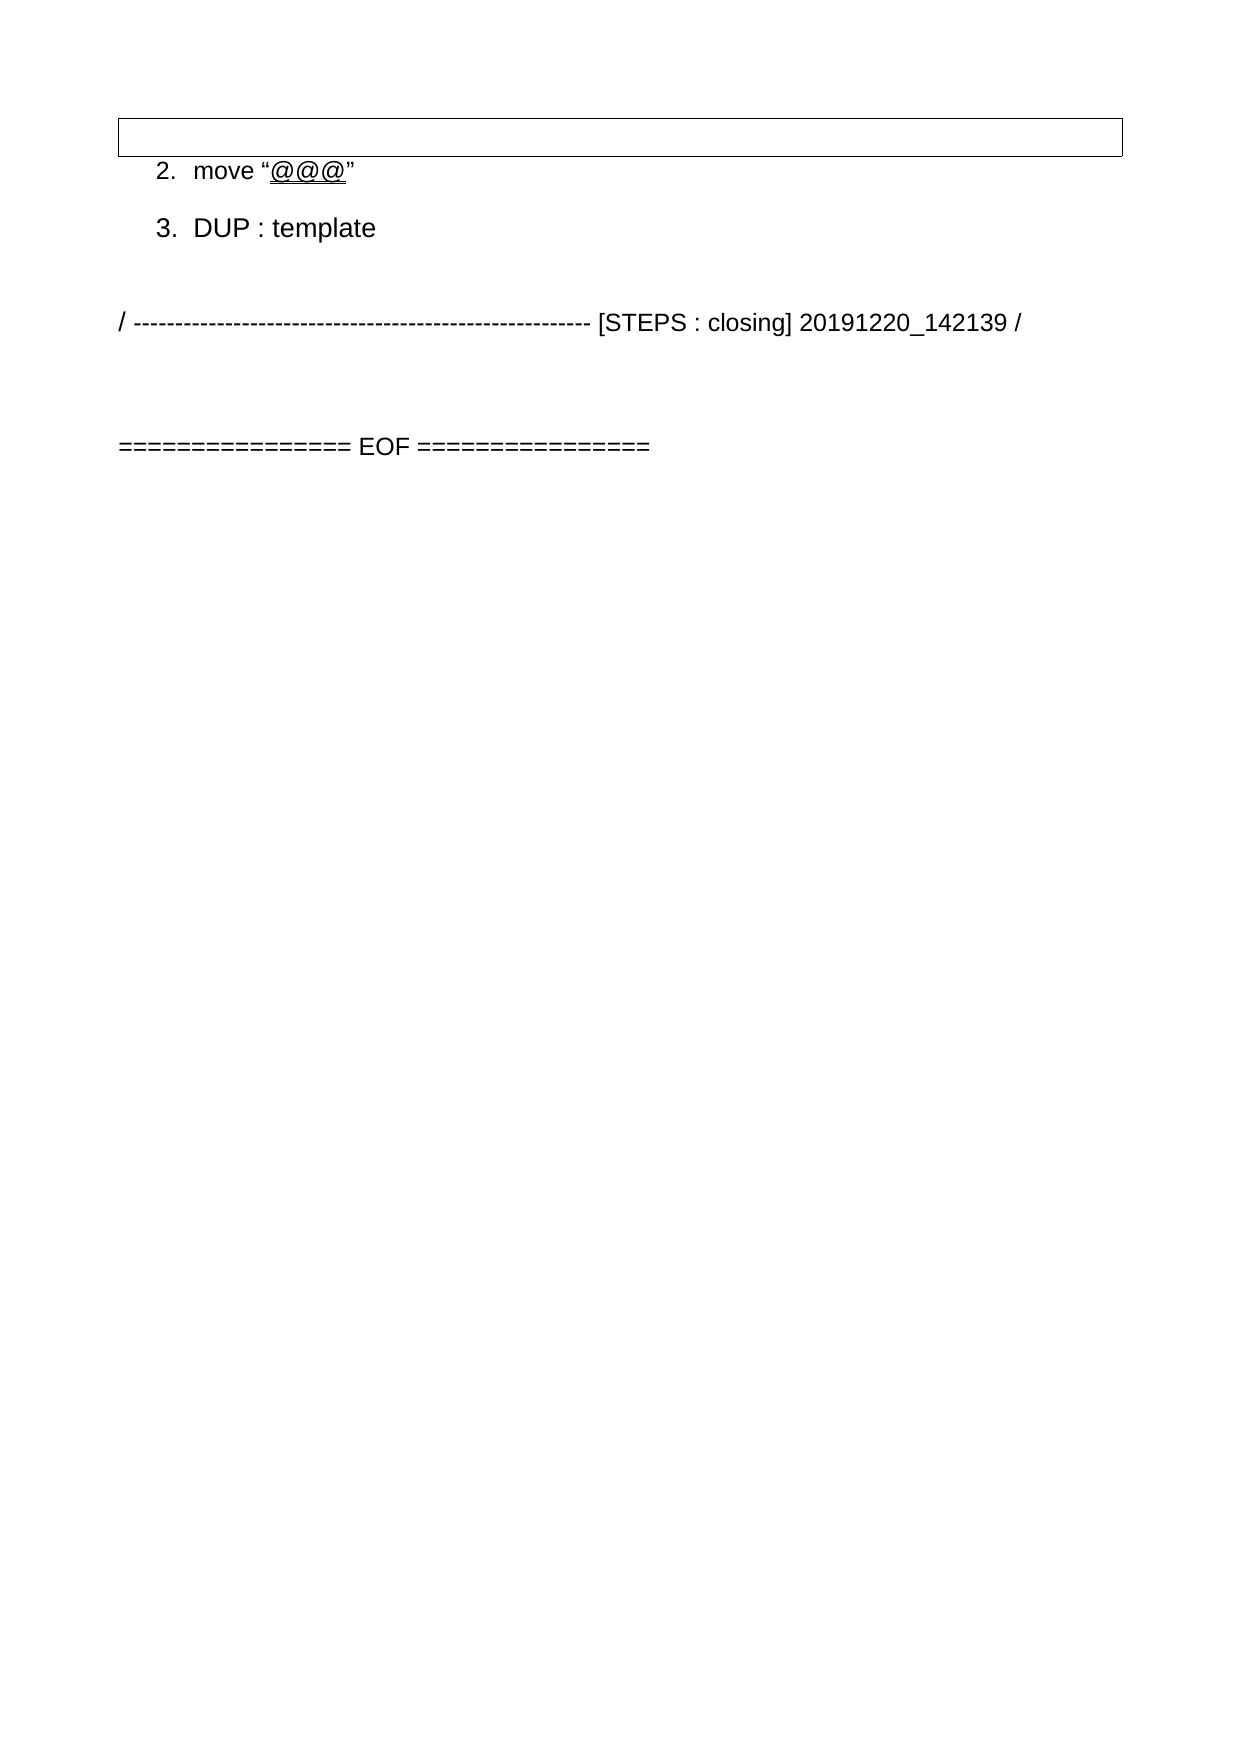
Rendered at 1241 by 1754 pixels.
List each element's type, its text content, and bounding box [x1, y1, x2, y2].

text / ------------------------------------------------------- [STEPS : closing] 20191220_142139 / [118, 306, 1122, 337]
list move “@@@” [156, 157, 1122, 185]
list DUP : template [156, 212, 1122, 243]
text ================ EOF ================ [118, 431, 1122, 460]
table_cell [119, 119, 1122, 156]
